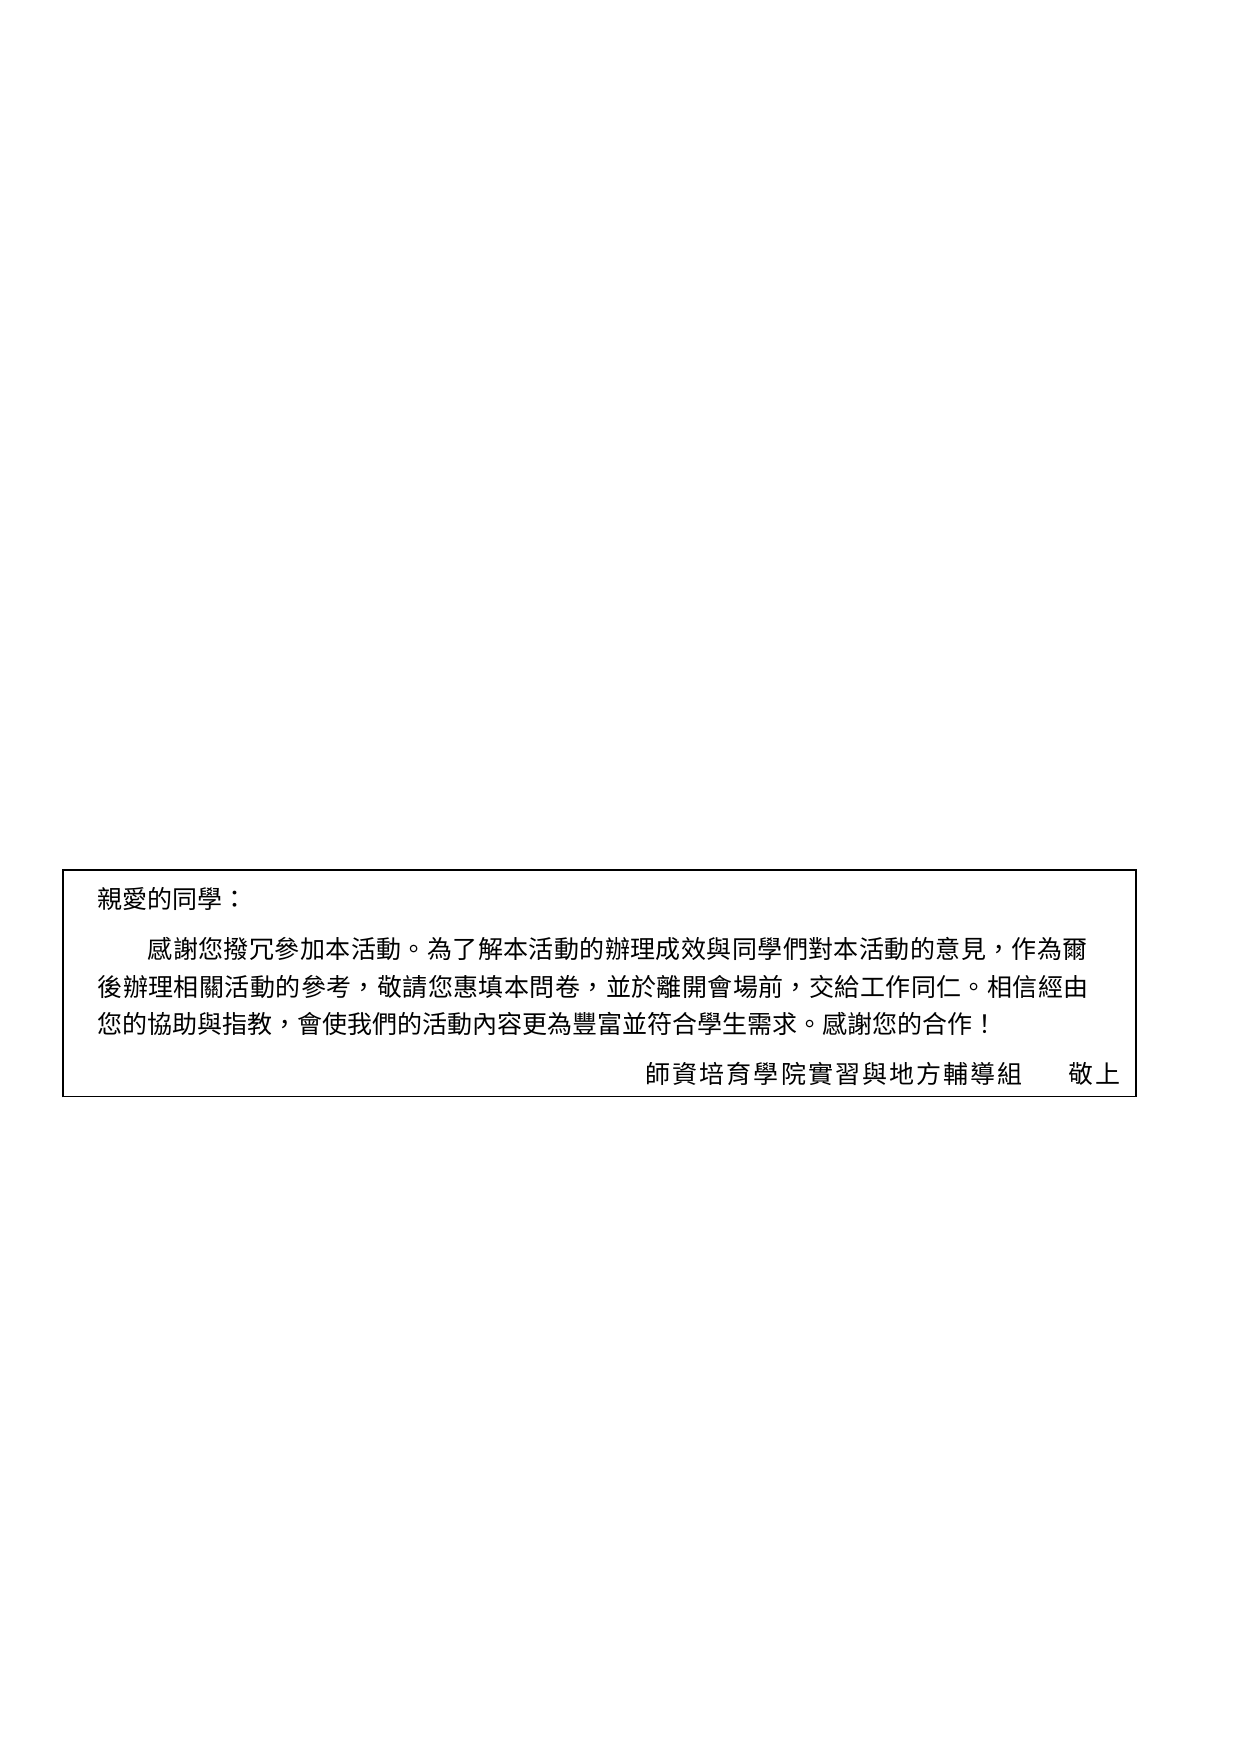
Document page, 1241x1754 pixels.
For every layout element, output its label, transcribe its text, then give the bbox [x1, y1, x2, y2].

text 感謝您撥冗參加本活動。為了解本活動的辦理成效與同學們對本活動的意見，作為爾後辦理相關活動的參考，敬請您惠填本問卷，並於離開會場前，交給工作同仁。相信經由您的協助與指教，會使我們的活動內容更為豐富並符合學生需求。感謝您的合作！ [97, 928, 1091, 1041]
text 親愛的同學： [97, 878, 1120, 916]
text 師資培育學院實習與地方輔導組 敬上 [79, 1053, 1120, 1088]
